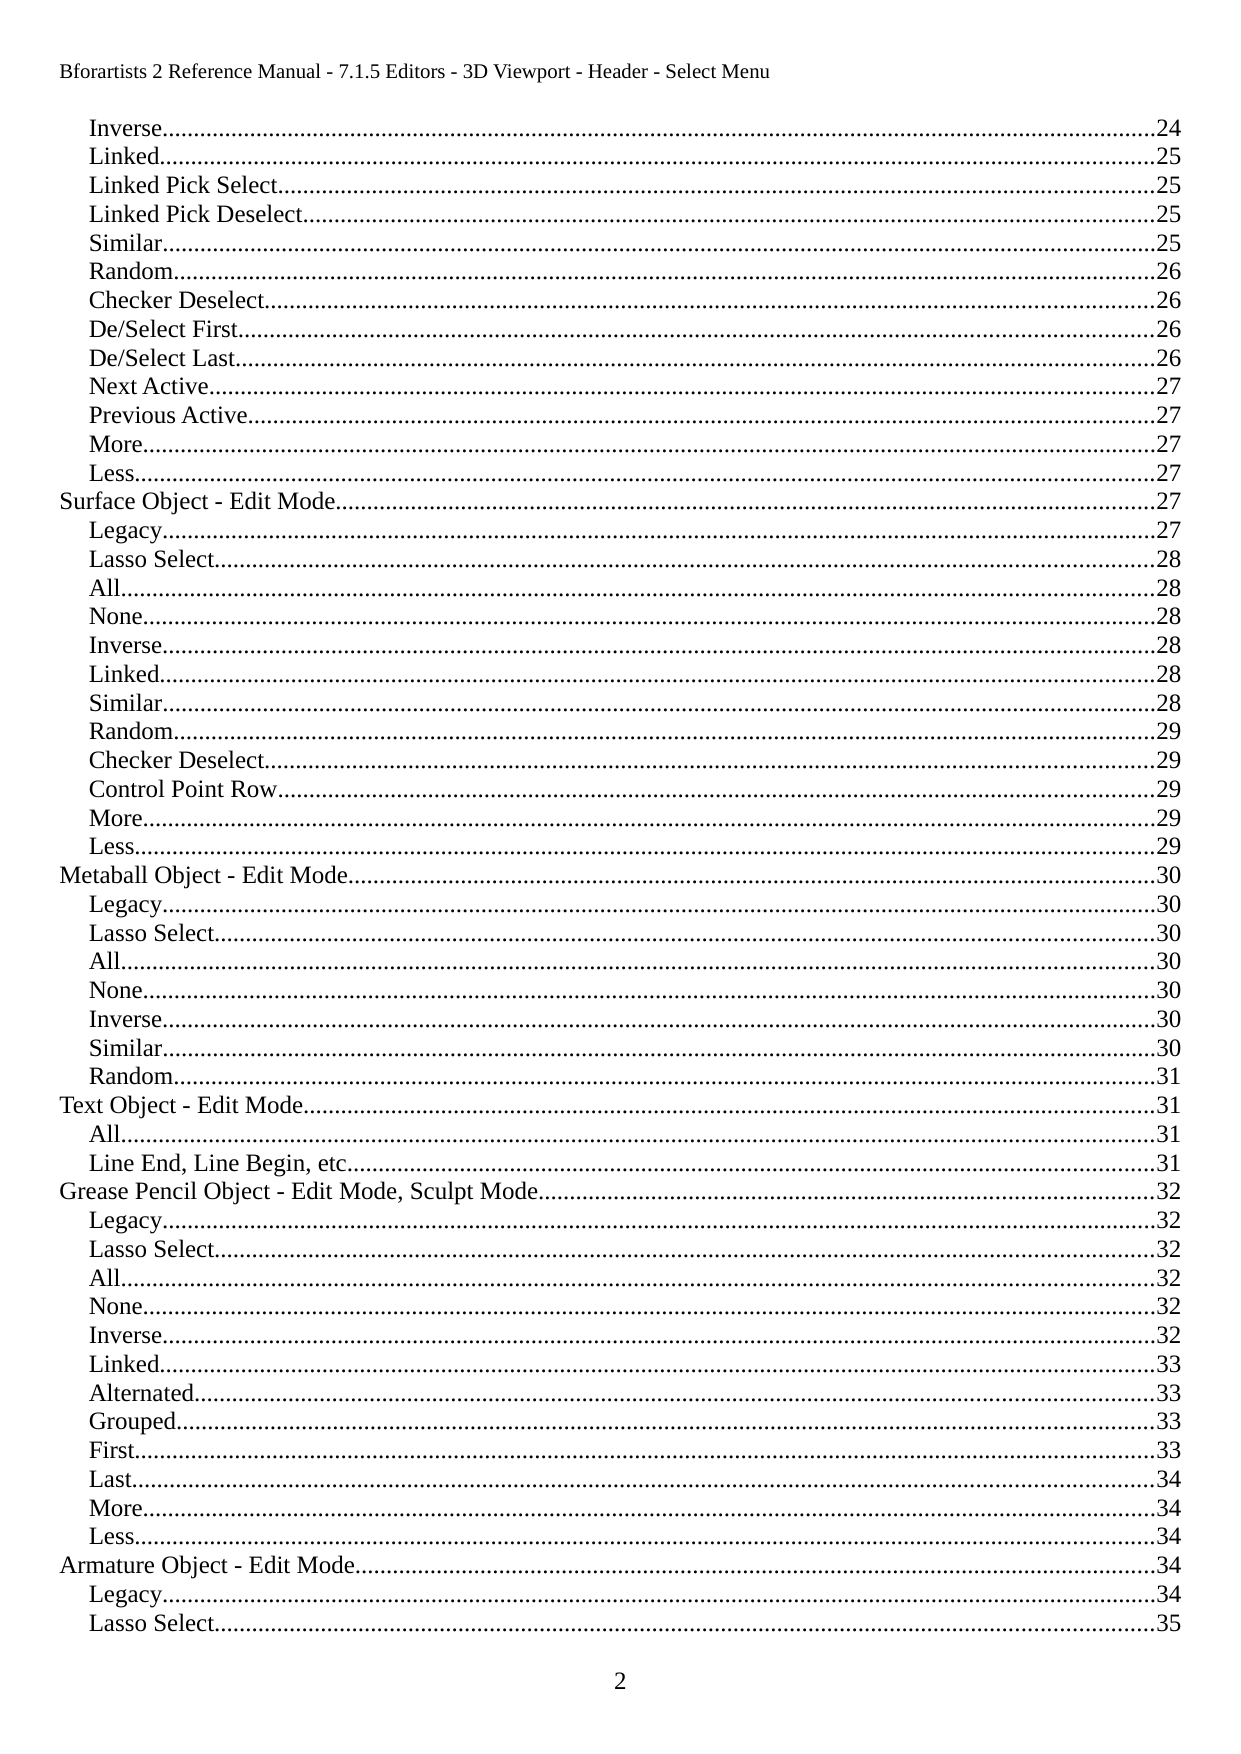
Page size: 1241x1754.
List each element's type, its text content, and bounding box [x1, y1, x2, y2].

text None 28 [88, 601, 1181, 630]
text Metaball Object - Edit Mode 30 [59, 860, 1181, 889]
text None 32 [88, 1291, 1181, 1320]
text Linked 33 [88, 1349, 1181, 1378]
text Less 34 [88, 1521, 1181, 1550]
text More 27 [88, 429, 1181, 458]
text Legacy 34 [88, 1579, 1181, 1608]
text Linked 28 [88, 659, 1181, 688]
text Armature Object - Edit Mode 34 [59, 1550, 1181, 1579]
text Legacy 32 [88, 1205, 1181, 1234]
text De/Select Last 26 [88, 343, 1181, 371]
text Lasso Select 30 [88, 918, 1181, 946]
text De/Select First 26 [88, 314, 1181, 343]
text Random 26 [88, 256, 1181, 285]
text Control Point Row 29 [88, 774, 1181, 803]
text Less 27 [88, 458, 1181, 486]
text Line End, Line Begin, etc. 31 [88, 1148, 1181, 1176]
text Grease Pencil Object - Edit Mode, Sculpt Mode 32 [59, 1176, 1181, 1205]
text Linked Pick Deselect 25 [88, 199, 1181, 228]
text Next Active 27 [88, 371, 1181, 400]
text Legacy 30 [88, 889, 1181, 918]
text Alternated 33 [88, 1378, 1181, 1406]
text Linked Pick Select 25 [88, 170, 1181, 199]
text Grouped 33 [88, 1406, 1181, 1435]
text None 30 [88, 975, 1181, 1004]
text All 30 [88, 946, 1181, 975]
text Less 29 [88, 831, 1181, 860]
text Random 29 [88, 716, 1181, 745]
text Lasso Select 28 [88, 544, 1181, 573]
text All 28 [88, 573, 1181, 601]
text Legacy 27 [88, 515, 1181, 544]
text Similar 30 [88, 1033, 1181, 1061]
text Similar 25 [88, 228, 1181, 256]
text Inverse 32 [88, 1320, 1181, 1349]
text Similar 28 [88, 688, 1181, 716]
text Lasso Select 32 [88, 1234, 1181, 1263]
text First 33 [88, 1435, 1181, 1464]
text Inverse 30 [88, 1004, 1181, 1033]
text All 32 [88, 1263, 1181, 1291]
text Checker Deselect 26 [88, 285, 1181, 314]
text Previous Active 27 [88, 400, 1181, 429]
text Linked 25 [88, 141, 1181, 170]
text Checker Deselect 29 [88, 745, 1181, 774]
text More 29 [88, 803, 1181, 831]
text Random 31 [88, 1061, 1181, 1090]
text Inverse 28 [88, 630, 1181, 659]
text Surface Object - Edit Mode 27 [59, 486, 1181, 515]
text Last 34 [88, 1464, 1181, 1493]
text Inverse 24 [88, 113, 1181, 141]
text Lasso Select 35 [88, 1608, 1181, 1636]
text Text Object - Edit Mode 31 [59, 1090, 1181, 1119]
text More 34 [88, 1493, 1181, 1521]
text All 31 [88, 1119, 1181, 1148]
